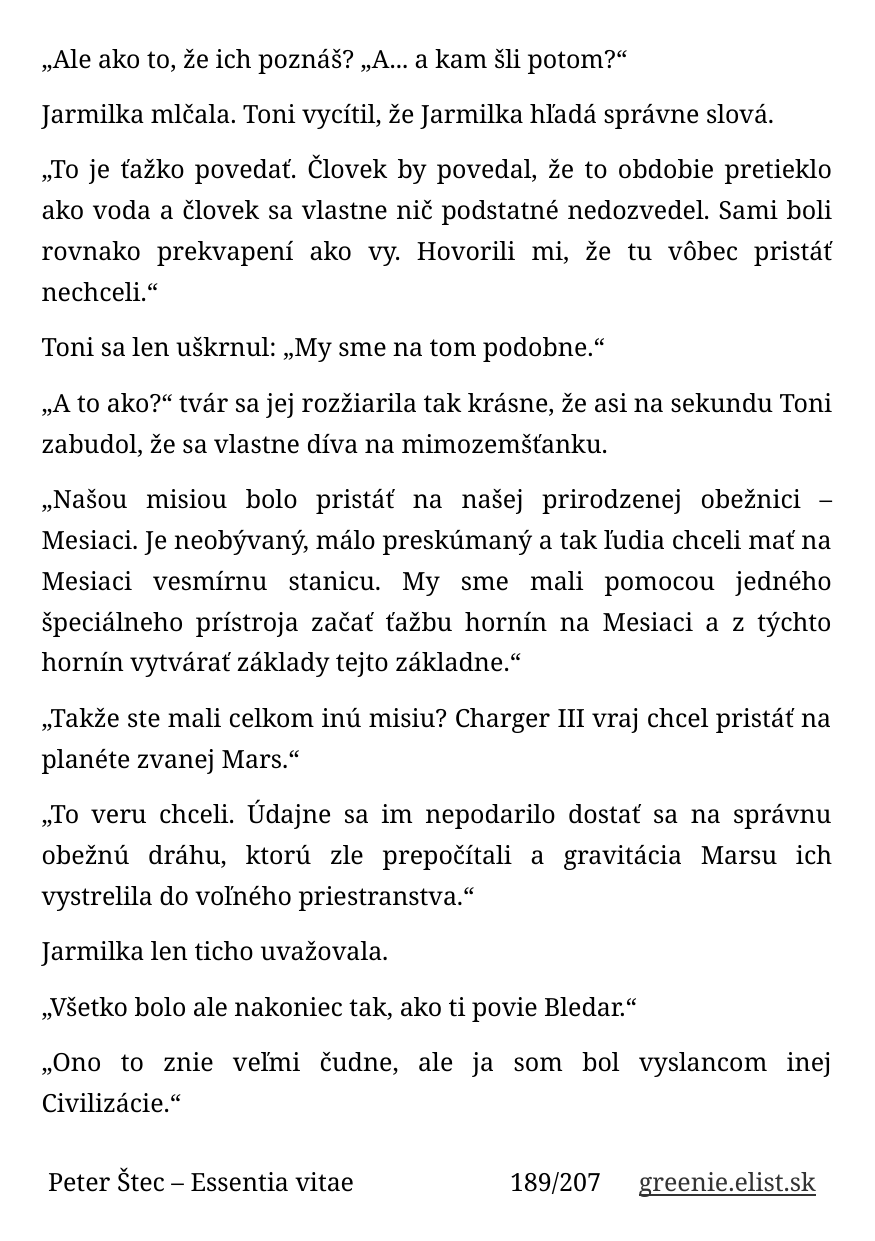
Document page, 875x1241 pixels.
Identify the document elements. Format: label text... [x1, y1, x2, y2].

text „Našou misiou bolo pristáť na našej prirodzenej obežnici – Mesiaci. Je neobývaný, málo preskúmaný a tak ľudia chceli mať na Mesiaci vesmírnu stanicu. My sme mali pomocou jedného špeciálneho prístroja začať ťažbu hornín na Mesiaci a z týchto hornín vytvárať základy tejto základne.“ [41, 482, 833, 679]
text „Všetko bolo ale nakoniec tak, ako ti povie Bledar.“ [41, 989, 833, 1023]
text „Ono to znie veľmi čudne, ale ja som bol vyslancom inej Civilizácie.“ [41, 1045, 833, 1119]
text „To je ťažko povedať. Človek by povedal, že to obdobie pretieklo ako voda a človek sa vlastne nič podstatné nedozvedel. Sami boli rovnako prekvapení ako vy. Hovorili mi, že tu vôbec pristáť nechceli.“ [41, 152, 833, 309]
text Toni sa len uškrnul: „My sme na tom podobne.“ [41, 330, 833, 364]
text „Ale ako to, že ich poznáš? „A... a kam šli potom?“ [41, 41, 833, 75]
text „To veru chceli. Údajne sa im nepodarilo dostať sa na správnu obežnú dráhu, ktorú zle prepočítali a gravitácia Marsu ich vystrelila do voľného priestranstva.“ [41, 797, 833, 912]
text „Takže ste mali celkom inú misiu? Charger III vraj chcel pristáť na planéte zvanej Mars.“ [41, 701, 833, 775]
text Jarmilka mlčala. Toni vycítil, že Jarmilka hľadá správne slová. [41, 97, 833, 131]
text „A to ako?“ tvár sa jej rozžiarila tak krásne, že asi na sekundu Toni zabudol, že sa vlastne díva na mimozemšťanku. [41, 386, 833, 460]
text Jarmilka len ticho uvažovala. [41, 934, 833, 968]
